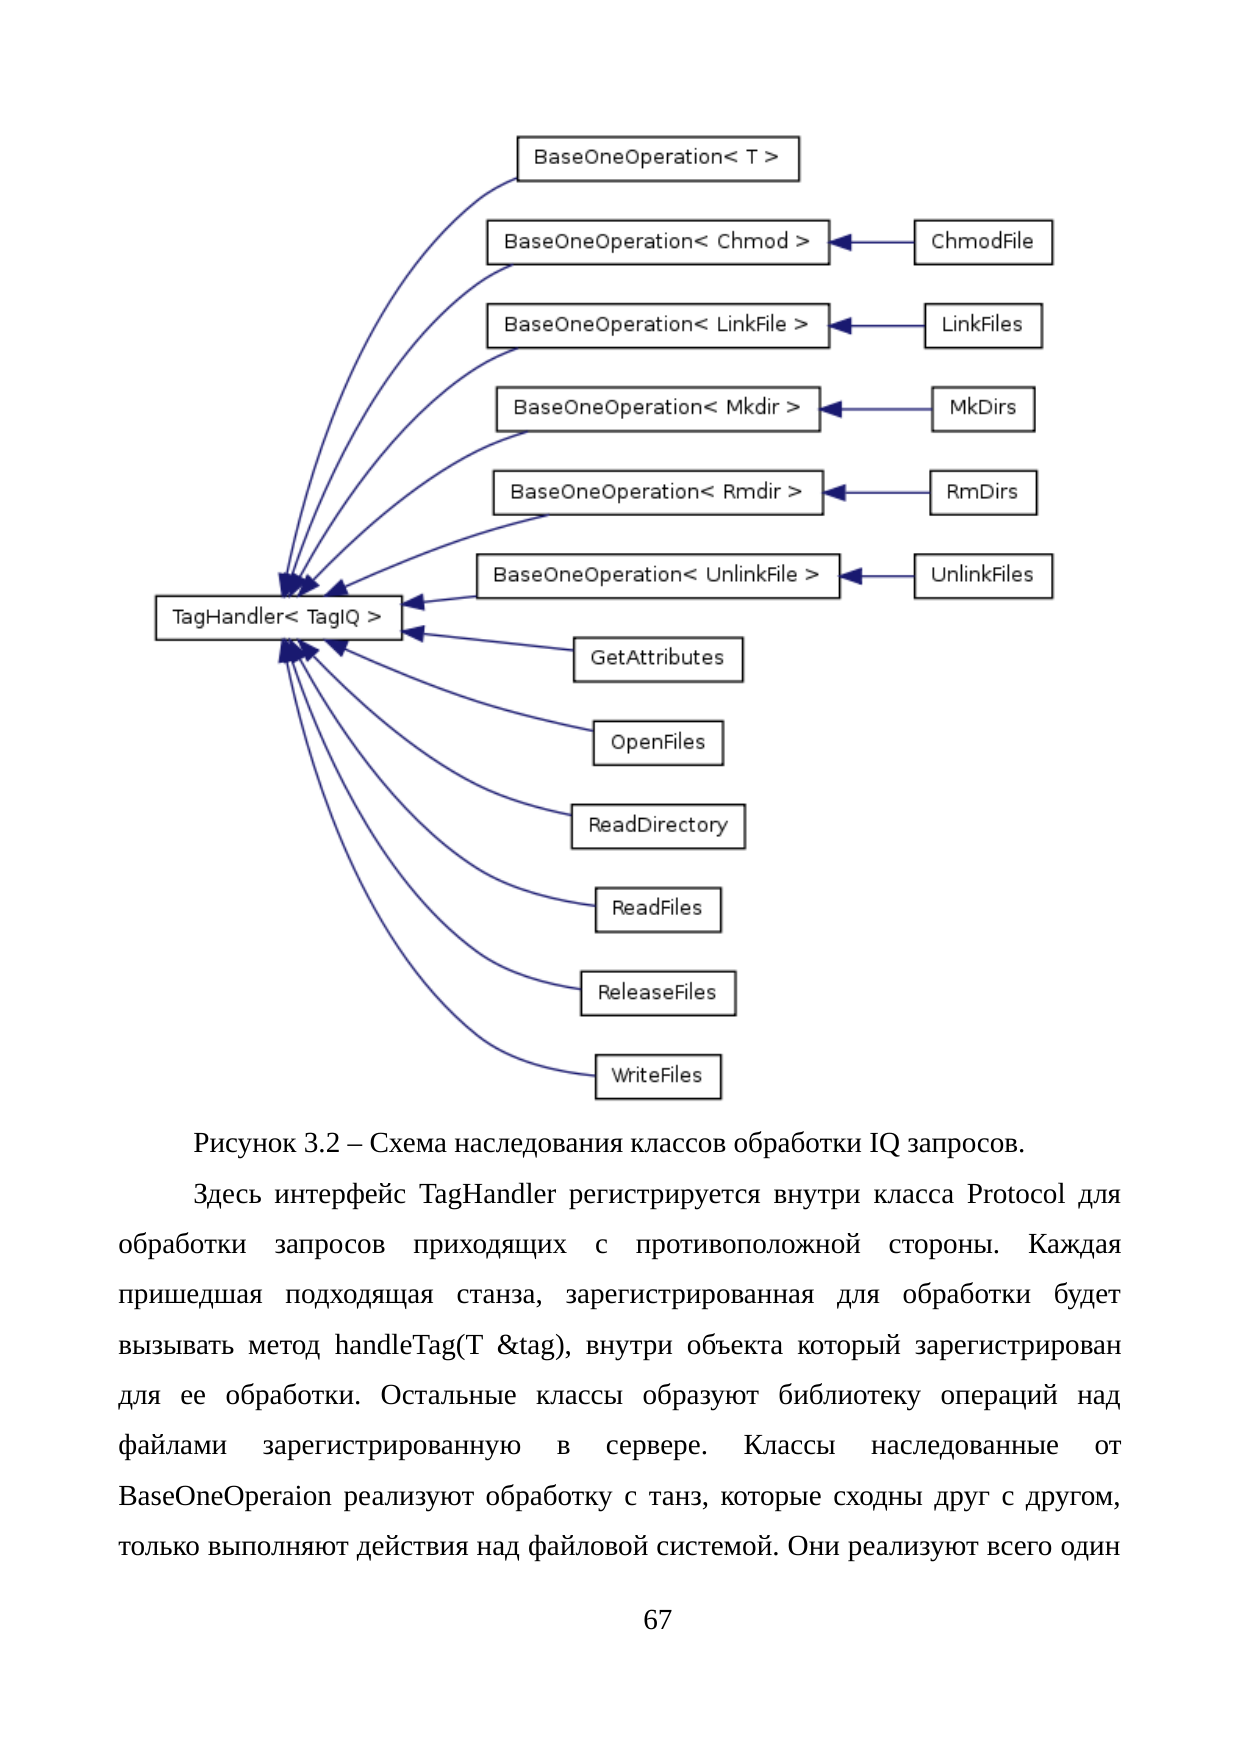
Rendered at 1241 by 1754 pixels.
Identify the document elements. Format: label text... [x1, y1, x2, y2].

text Рисунок 3.2 – Схема наследования классов обработки IQ запросов. [118, 118, 1122, 1159]
text Здесь интерфейс TagHandler регистрируется внутри класса Protocol для обработки запросов приходящих с противоположной стороны. Каждая пришедшая подходящая станза, зарегистрированная для обработки будет вызывать метод handleTag(T &tag), внутри объекта который зарегистрирован для ее обработки. Остальные классы образуют библиотеку операций над файлами зарегистрированную в сервере. Классы наследованные от BaseOneOperaion реализуют обработку с танз, которые сходны друг с другом, только выполняют действия над файловой системой. Они реализуют всего один [118, 1176, 1122, 1562]
picture [148, 129, 1061, 1109]
